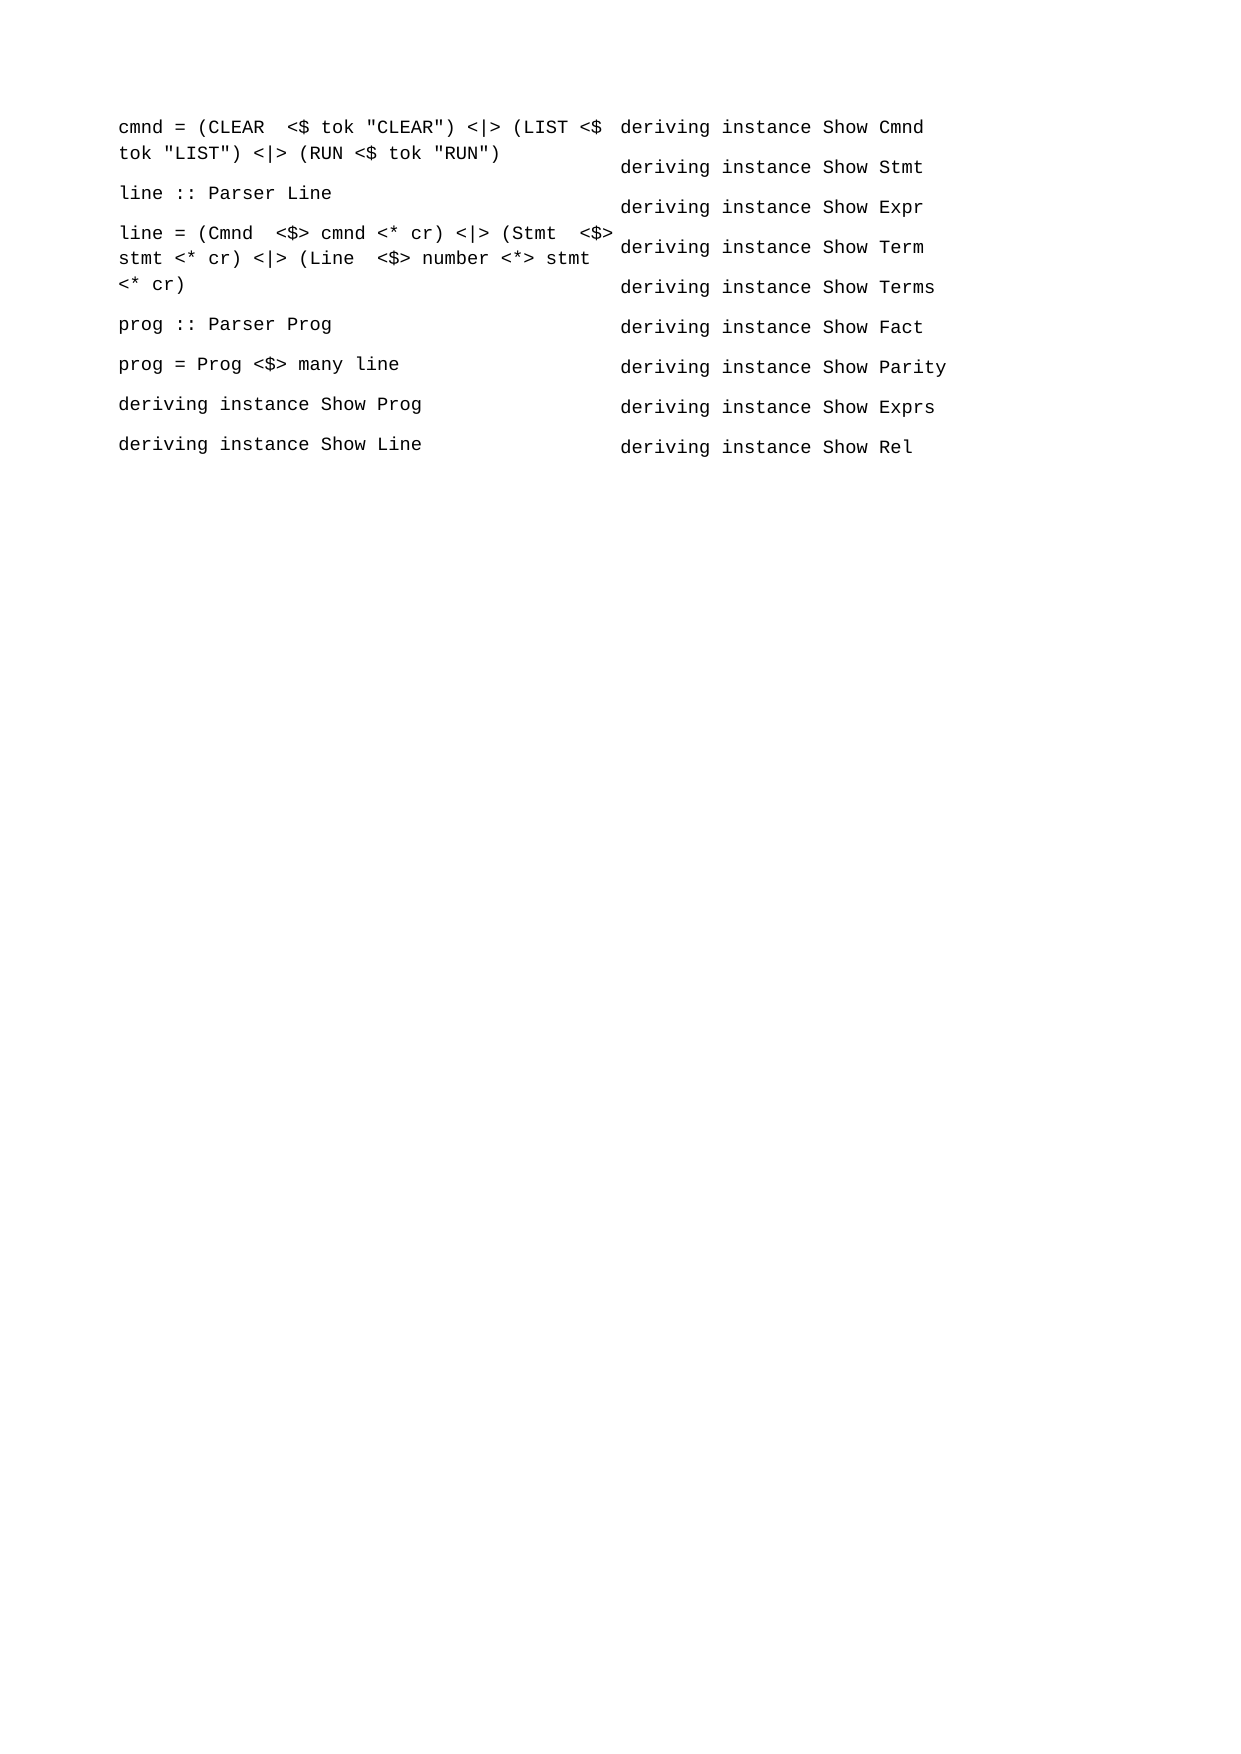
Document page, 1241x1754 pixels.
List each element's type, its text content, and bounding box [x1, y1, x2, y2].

text deriving instance Show Parity [620, 358, 1122, 379]
text deriving instance Show Term [620, 238, 1122, 259]
text line = (Cmnd <$> cmnd <* cr) <|> (Stmt <$> stmt <* cr) <|> (Line <$> number <*> stmt <* cr) [118, 223, 620, 296]
text line :: Parser Line [118, 183, 620, 205]
text deriving instance Show Stmt [620, 158, 1122, 179]
text deriving instance Show Cmnd [620, 118, 1122, 139]
text prog = Prog <$> many line [118, 354, 620, 376]
text deriving instance Show Rel [620, 438, 1122, 459]
text deriving instance Show Expr [620, 198, 1122, 219]
text deriving instance Show Line [118, 434, 620, 456]
text prog :: Parser Prog [118, 314, 620, 336]
text cmnd = (CLEAR <$ tok "CLEAR") <|> (LIST <$ tok "LIST") <|> (RUN <$ tok "RUN") [118, 118, 620, 165]
text deriving instance Show Terms [620, 278, 1122, 299]
text deriving instance Show Fact [620, 318, 1122, 339]
text deriving instance Show Prog [118, 394, 620, 416]
text deriving instance Show Exprs [620, 398, 1122, 419]
